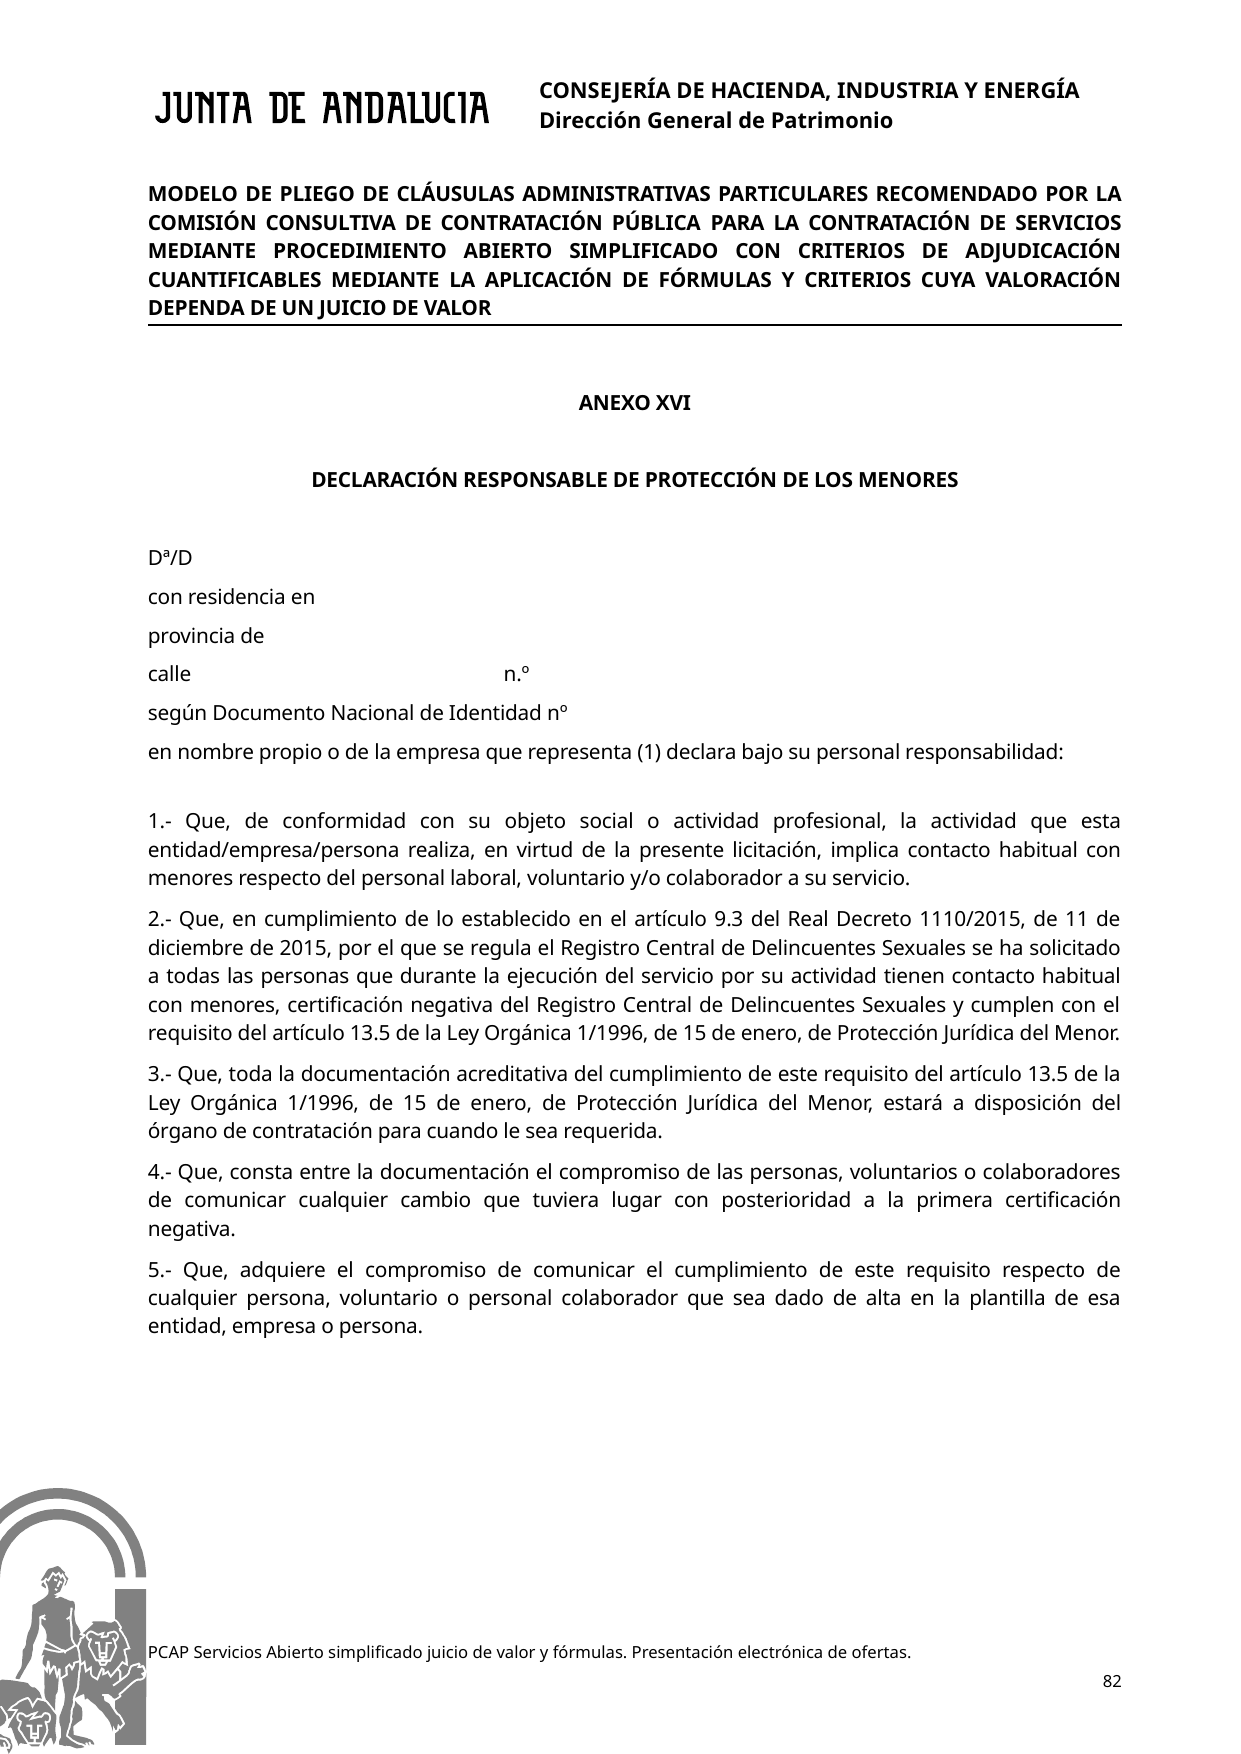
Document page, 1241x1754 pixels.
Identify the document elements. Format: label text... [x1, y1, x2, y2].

text 2.- Que, en cumplimiento de lo establecido en el artículo 9.3 del Real Decreto 1110/2015, de 11 de diciembre de 2015, por el que se regula el Registro Central de Delincuentes Sexuales se ha solicitado a todas las personas que durante la ejecución del servicio por su actividad tienen contacto habitual con menores, certificación negativa del Registro Central de Delincuentes Sexuales y cumplen con el requisito del artículo 13.5 de la Ley Orgánica 1/1996, de 15 de enero, de Protección Jurídica del Menor. [148, 904, 1122, 1047]
text 1.- Que, de conformidad con su objeto social o actividad profesional, la actividad que esta entidad/empresa/persona realiza, en virtud de la presente licitación, implica contacto habitual con menores respecto del personal laboral, voluntario y/o colaborador a su servicio. [148, 807, 1122, 892]
text en nombre propio o de la empresa que representa (1) declara bajo su personal responsabilidad: [148, 737, 1122, 766]
text MODELO DE PLIEGO DE CLÁUSULAS ADMINISTRATIVAS PARTICULARES RECOMENDADO POR LA COMISIÓN CONSULTIVA DE CONTRATACIÓN PÚBLICA PARA LA CONTRATACIÓN DE SERVICIOS MEDIANTE PROCEDIMIENTO ABIERTO SIMPLIFICADO CON CRITERIOS DE ADJUDICACIÓN CUANTIFICABLES MEDIANTE LA APLICACIÓN DE FÓRMULAS Y CRITERIOS CUYA VALORACIÓN DEPENDA DE UN JUICIO DE VALOR [148, 179, 1122, 324]
text 5.- Que, adquiere el compromiso de comunicar el cumplimiento de este requisito respecto de cualquier persona, voluntario o personal colaborador que sea dado de alta en la plantilla de esa entidad, empresa o persona. [148, 1255, 1122, 1340]
text calle n.º [148, 659, 1122, 688]
text con residencia en [148, 582, 1122, 610]
text provincia de [148, 621, 1122, 649]
text según Documento Nacional de Identidad nº [148, 698, 1122, 727]
text DECLARACIÓN RESPONSABLE DE PROTECCIÓN DE LOS MENORES [148, 465, 1122, 494]
text 4.- Que, consta entre la documentación el compromiso de las personas, voluntarios o colaboradores de comunicar cualquier cambio que tuviera lugar con posterioridad a la primera certificación negativa. [148, 1157, 1122, 1242]
text 3.- Que, toda la documentación acreditativa del cumplimiento de este requisito del artículo 13.5 de la Ley Orgánica 1/1996, de 15 de enero, de Protección Jurídica del Menor, estará a disposición del órgano de contratación para cuando le sea requerida. [148, 1059, 1122, 1144]
text Dª/D [148, 543, 1122, 571]
text ANEXO XVI [148, 388, 1122, 416]
